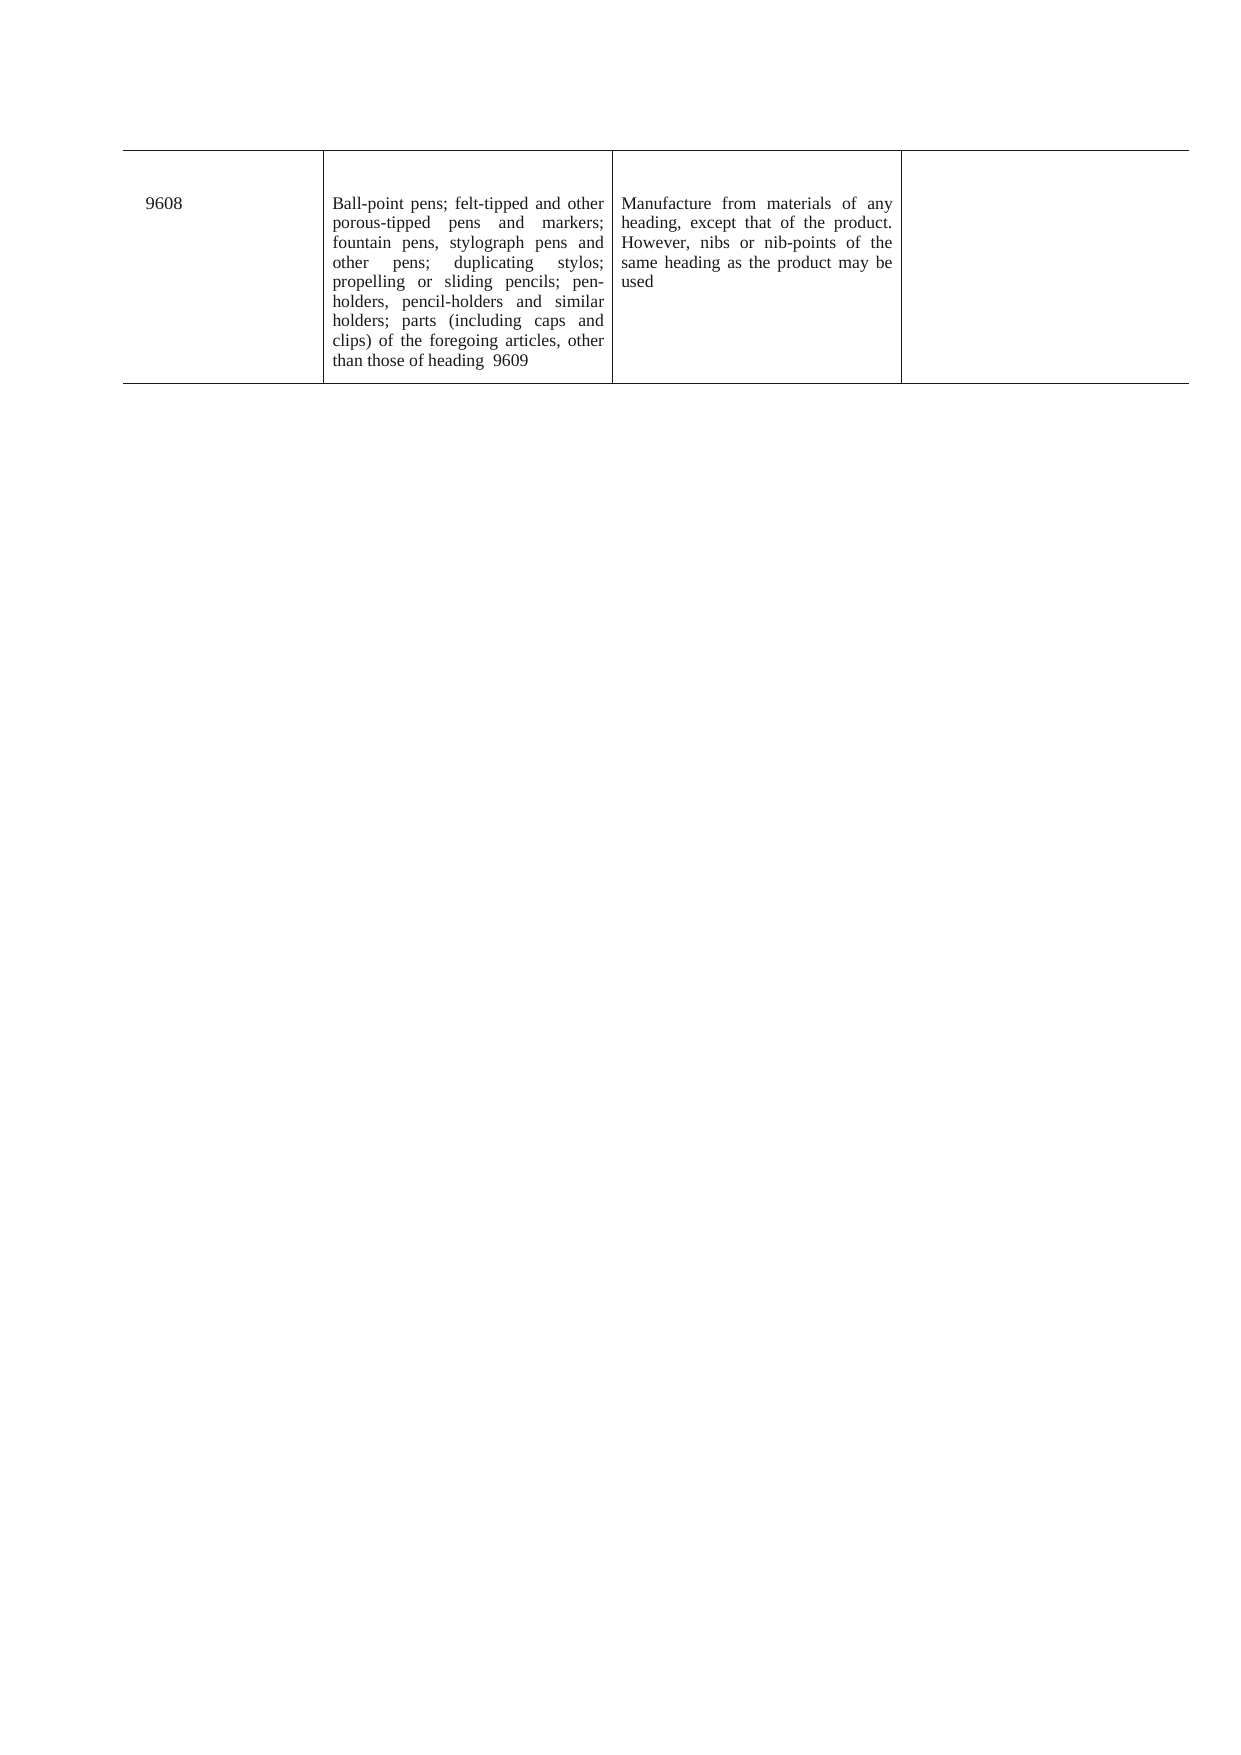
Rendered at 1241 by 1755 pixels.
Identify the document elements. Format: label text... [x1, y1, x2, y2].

table_cell [902, 151, 1189, 383]
table_cell 9608 [123, 151, 323, 383]
table_cell Ball-point pens; felt-tipped and other porous-tipped pens and markers; fountain pens, stylograph pens and other pens; duplicating stylos; propelling or sliding pencils; pen- holders, pencil-holders and similar holders; parts (including caps and clips) of the foregoing articles, other than those of heading 9609 [324, 151, 612, 383]
table_cell Manufacture from materials of any heading, except that of the product. However, nibs or nib-points of the same heading as the product may be used [613, 151, 901, 383]
